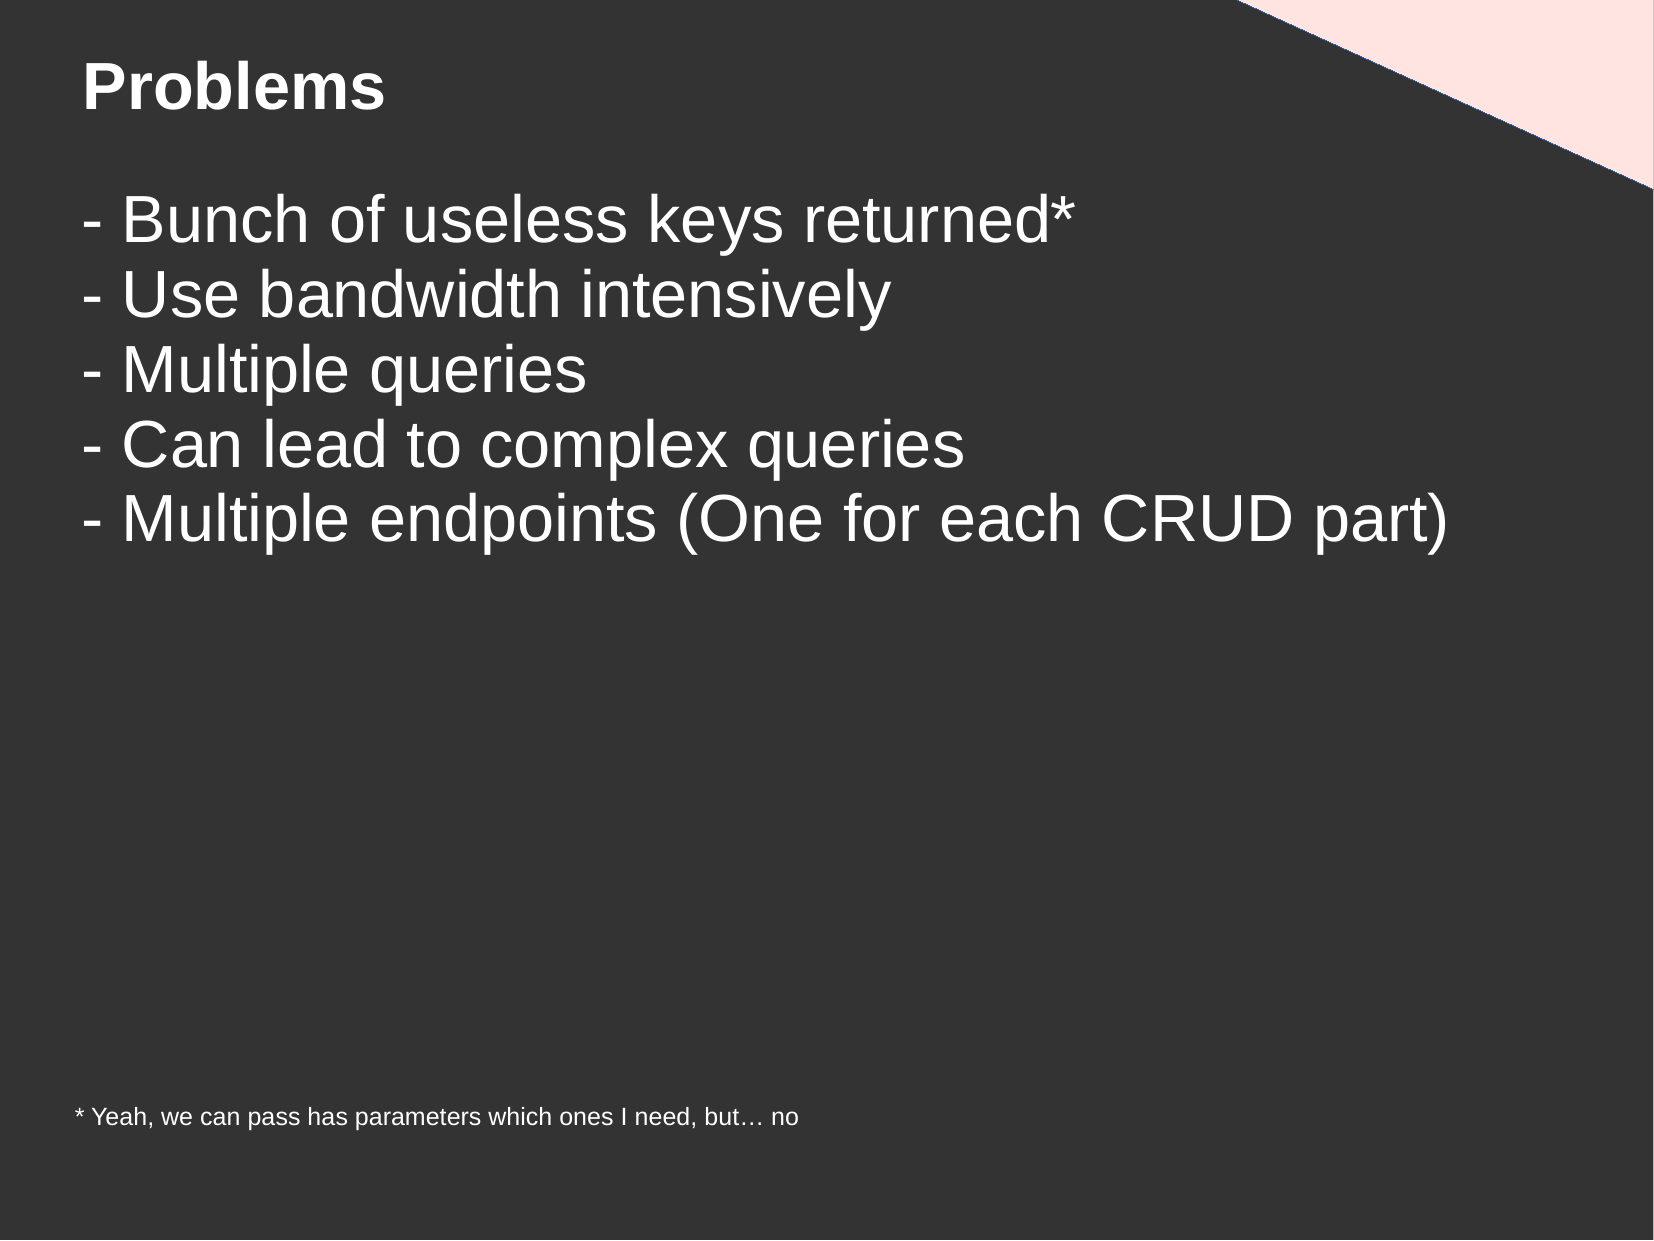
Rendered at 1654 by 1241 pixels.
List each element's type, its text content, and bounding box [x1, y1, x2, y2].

title Problems [82, 49, 1569, 152]
text_box [1237, 0, 1654, 190]
text_box * Yeah, we can pass has parameters which ones I need, but… no [60, 1095, 1546, 1208]
title - Bunch of useless keys returned* - Use bandwidth intensively - Multiple queries - Can lead to complex queries - Multiple endpoints (One for each CRUD part) [81, 182, 1621, 835]
